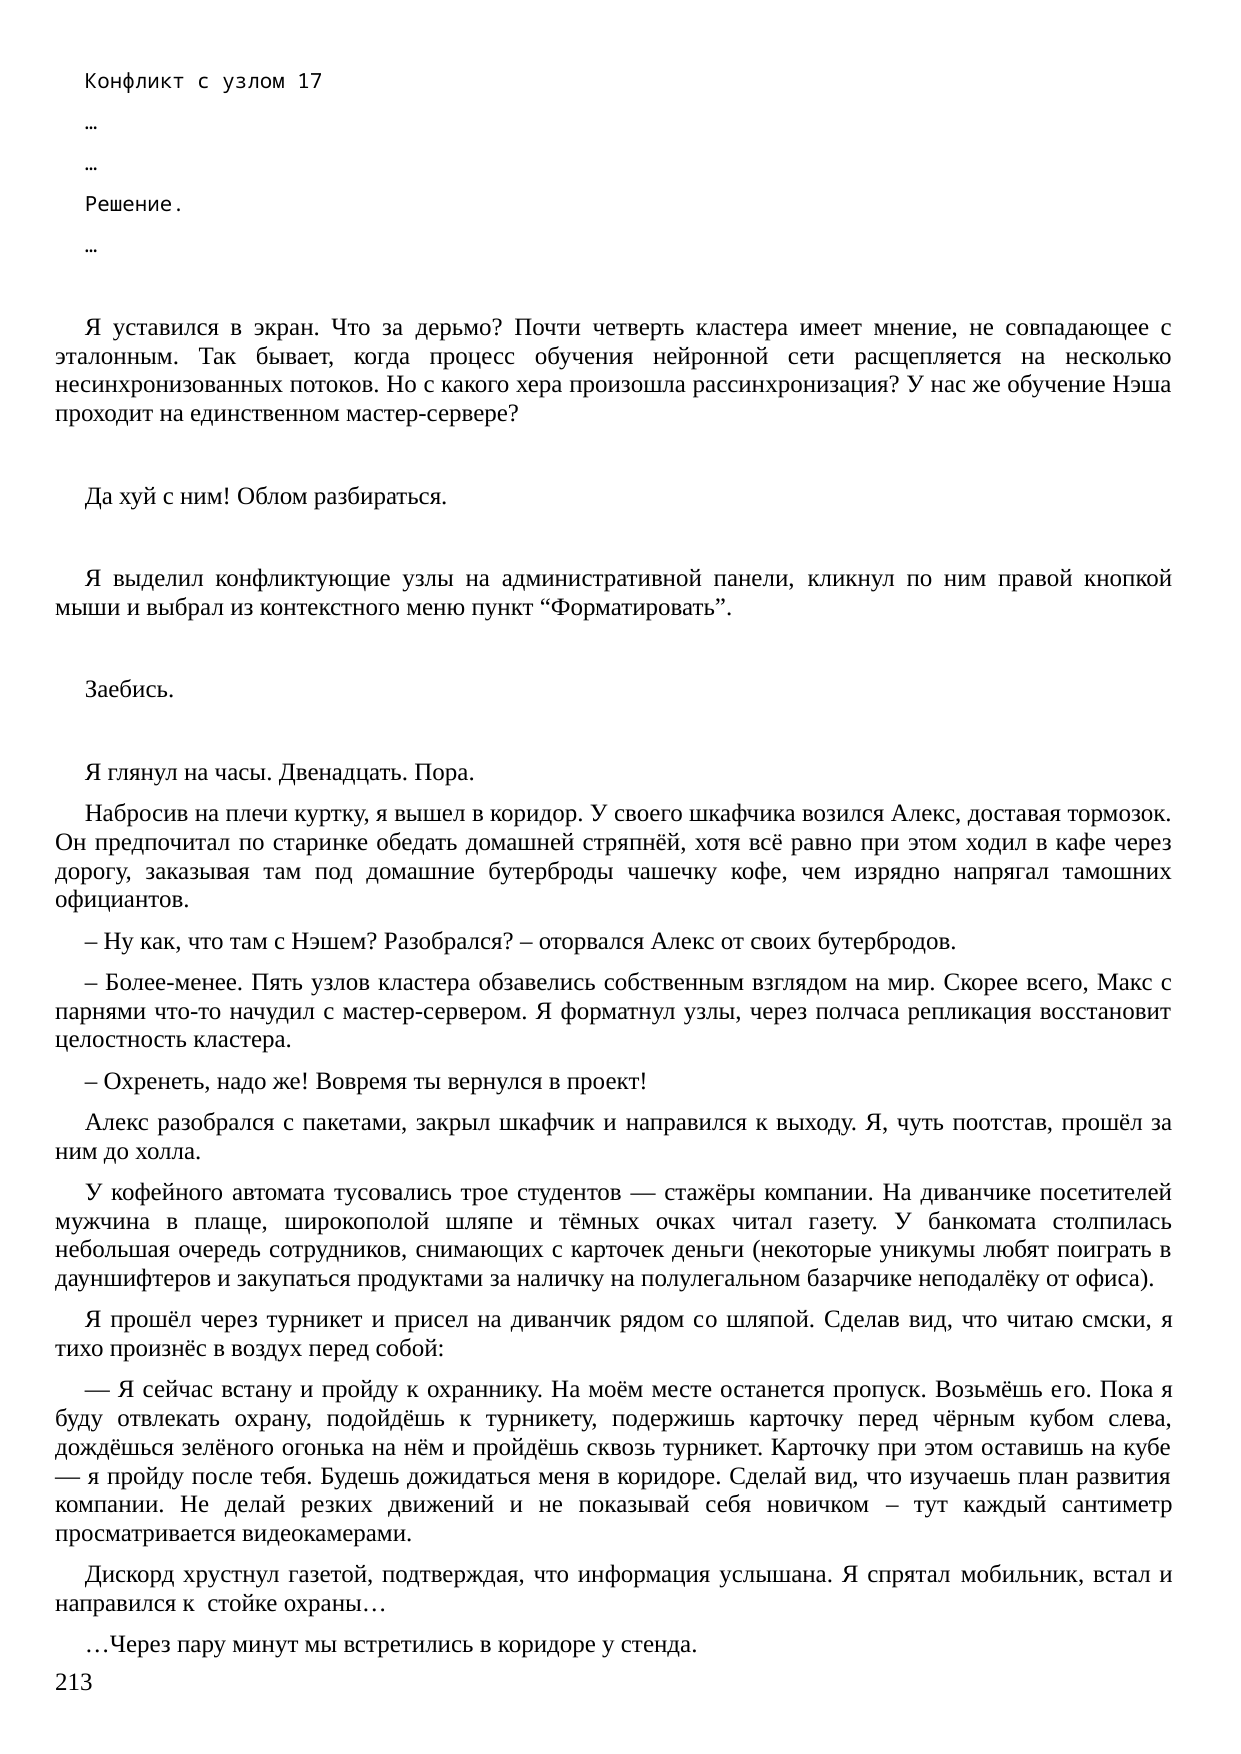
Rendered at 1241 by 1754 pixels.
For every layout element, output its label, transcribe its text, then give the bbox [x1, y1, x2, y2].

text Алекс разобрался с пакетами, закрыл шкафчик и направился к выходу. Я, чуть поотстав, прошёл за ним до холла. [55, 1107, 1173, 1164]
text …Через пару минут мы встретились в коридоре у стенда. [55, 1629, 1173, 1658]
text Конфликт с узлом 17 [55, 66, 1173, 94]
text Набросив на плечи куртку, я вышел в коридор. У своего шкафчика возился Алекс, доставая тормозок. Он предпочитал по старинке обедать домашней стряпнёй, хотя всё равно при этом ходил в кафе через дорогу, заказывая там под домашние бутерброды чашечку кофе, чем изрядно напрягал тамошних официантов. [55, 798, 1173, 913]
text – Более-менее. Пять узлов кластера обзавелись собственным взглядом на мир. Скорее всего, Макс с парнями что-то начудил с мастер-сервером. Я форматнул узлы, через полчаса репликация восстановит целостность кластера. [55, 967, 1173, 1053]
text Я прошёл через турникет и присел на диванчик рядом со шляпой. Сделав вид, что читаю смски, я тихо произнёс в воздух перед собой: [55, 1304, 1173, 1362]
text Дискорд хрустнул газетой, подтверждая, что информация услышана. Я спрятал мобильник, встал и направился к стойке охраны… [55, 1559, 1173, 1617]
text У кофейного автомата тусовались трое студентов — стажёры компании. На диванчике посетителей мужчина в плаще, широкополой шляпе и тёмных очках читал газету. У банкомата столпилась небольшая очередь сотрудников, снимающих с карточек деньги (некоторые уникумы любят поиграть в дауншифтеров и закупаться продуктами за наличку на полулегальном базарчике неподалёку от офиса). [55, 1177, 1173, 1292]
text Я выделил конфликтующие узлы на административной панели, кликнул по ним правой кнопкой мыши и выбрал из контекстного меню пункт “Форматировать”. [55, 563, 1173, 621]
text Я уставился в экран. Что за дерьмо? Почти четверть кластера имеет мнение, не совпадающее с эталонным. Так бывает, когда процесс обучения нейронной сети расщепляется на несколько несинхронизованных потоков. Но с какого хера произошла рассинхронизация? У нас же обучение Нэша проходит на единственном мастер-сервере? [55, 312, 1173, 427]
text – Охренеть, надо же! Вовремя ты вернулся в проект! [55, 1066, 1173, 1094]
text — Я сейчас встану и пройду к охраннику. На моём месте останется пропуск. Возьмёшь его. Пока я буду отвлекать охрану, подойдёшь к турникету, подержишь карточку перед чёрным кубом слева, дождёшься зелёного огонька на нём и пройдёшь сквозь турникет. Карточку при этом оставишь на кубе — я пройду после тебя. Будешь дожидаться меня в коридоре. Сделай вид, что изучаешь план развития компании. Не делай резких движений и не показывай себя новичком – тут каждый сантиметр просматривается видеокамерами. [55, 1374, 1173, 1547]
text Заебись. [55, 674, 1173, 703]
text Да хуй с ним! Облом разбираться. [55, 481, 1173, 509]
text – Ну как, что там с Нэшем? Разобрался? – оторвался Алекс от своих бутербродов. [55, 926, 1173, 954]
text … [55, 148, 1173, 176]
text Решение. [55, 189, 1173, 217]
text Я глянул на часы. Двенадцать. Пора. [55, 757, 1173, 786]
text … [55, 107, 1173, 135]
text … [55, 230, 1173, 258]
